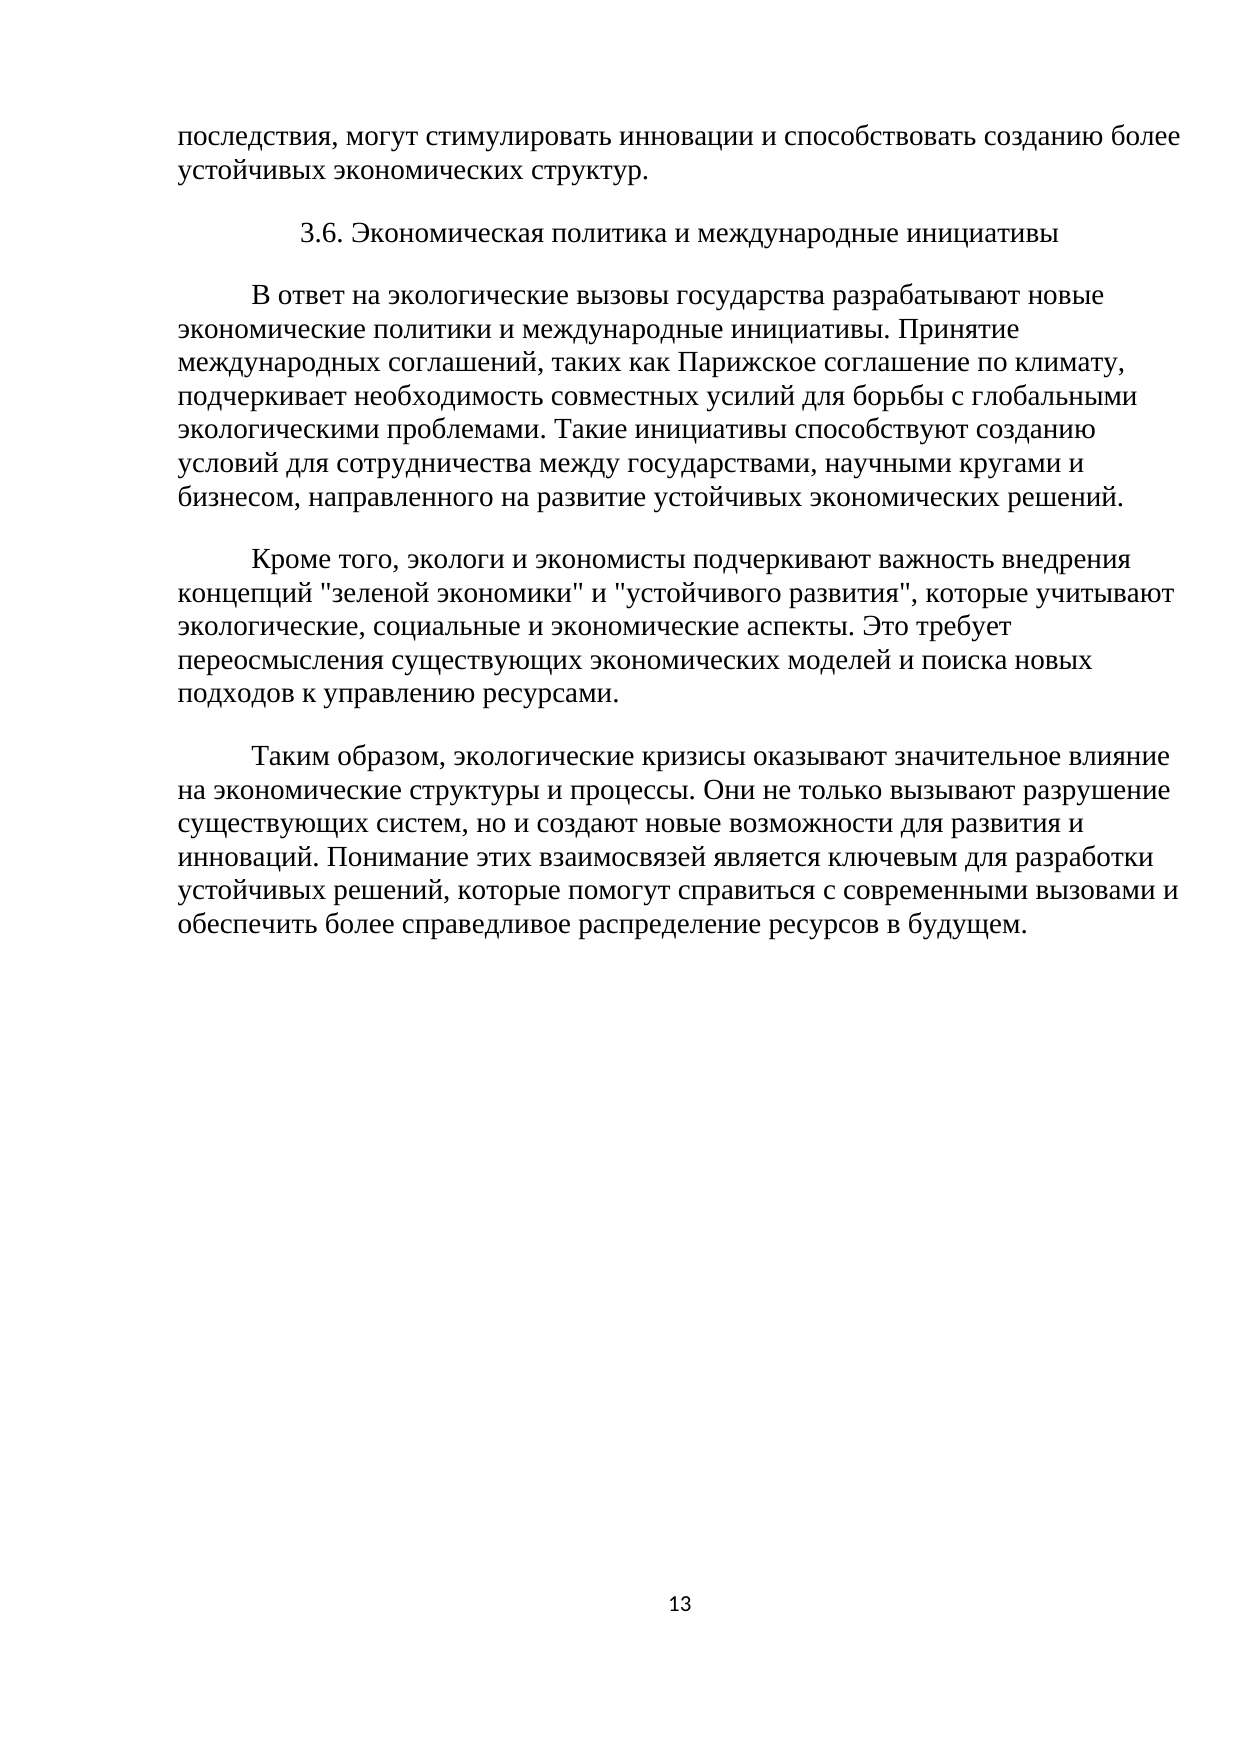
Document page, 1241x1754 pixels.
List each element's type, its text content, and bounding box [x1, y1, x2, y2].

subtitle Кроме того, экологи и экономисты подчеркивают важность внедрения концепций "зеленой экономики" и "устойчивого развития", которые учитывают экологические, социальные и экономические аспекты. Это требует переосмысления существующих экономических моделей и поиска новых подходов к управлению ресурсами. [177, 541, 1182, 709]
subtitle 3.6. Экономическая политика и международные инициативы [177, 215, 1182, 248]
subtitle В ответ на экологические вызовы государства разрабатывают новые экономические политики и международные инициативы. Принятие международных соглашений, таких как Парижское соглашение по климату, подчеркивает необходимость совместных усилий для борьбы с глобальными экологическими проблемами. Такие инициативы способствуют созданию условий для сотрудничества между государствами, научными кругами и бизнесом, направленного на развитие устойчивых экономических решений. [177, 277, 1182, 512]
subtitle Таким образом, экологические кризисы оказывают значительное влияние на экономические структуры и процессы. Они не только вызывают разрушение существующих систем, но и создают новые возможности для развития и инноваций. Понимание этих взаимосвязей является ключевым для разработки устойчивых решений, которые помогут справиться с современными вызовами и обеспечить более справедливое распределение ресурсов в будущем. [177, 738, 1182, 939]
subtitle последствия, могут стимулировать инновации и способствовать созданию более устойчивых экономических структур. [177, 118, 1182, 186]
